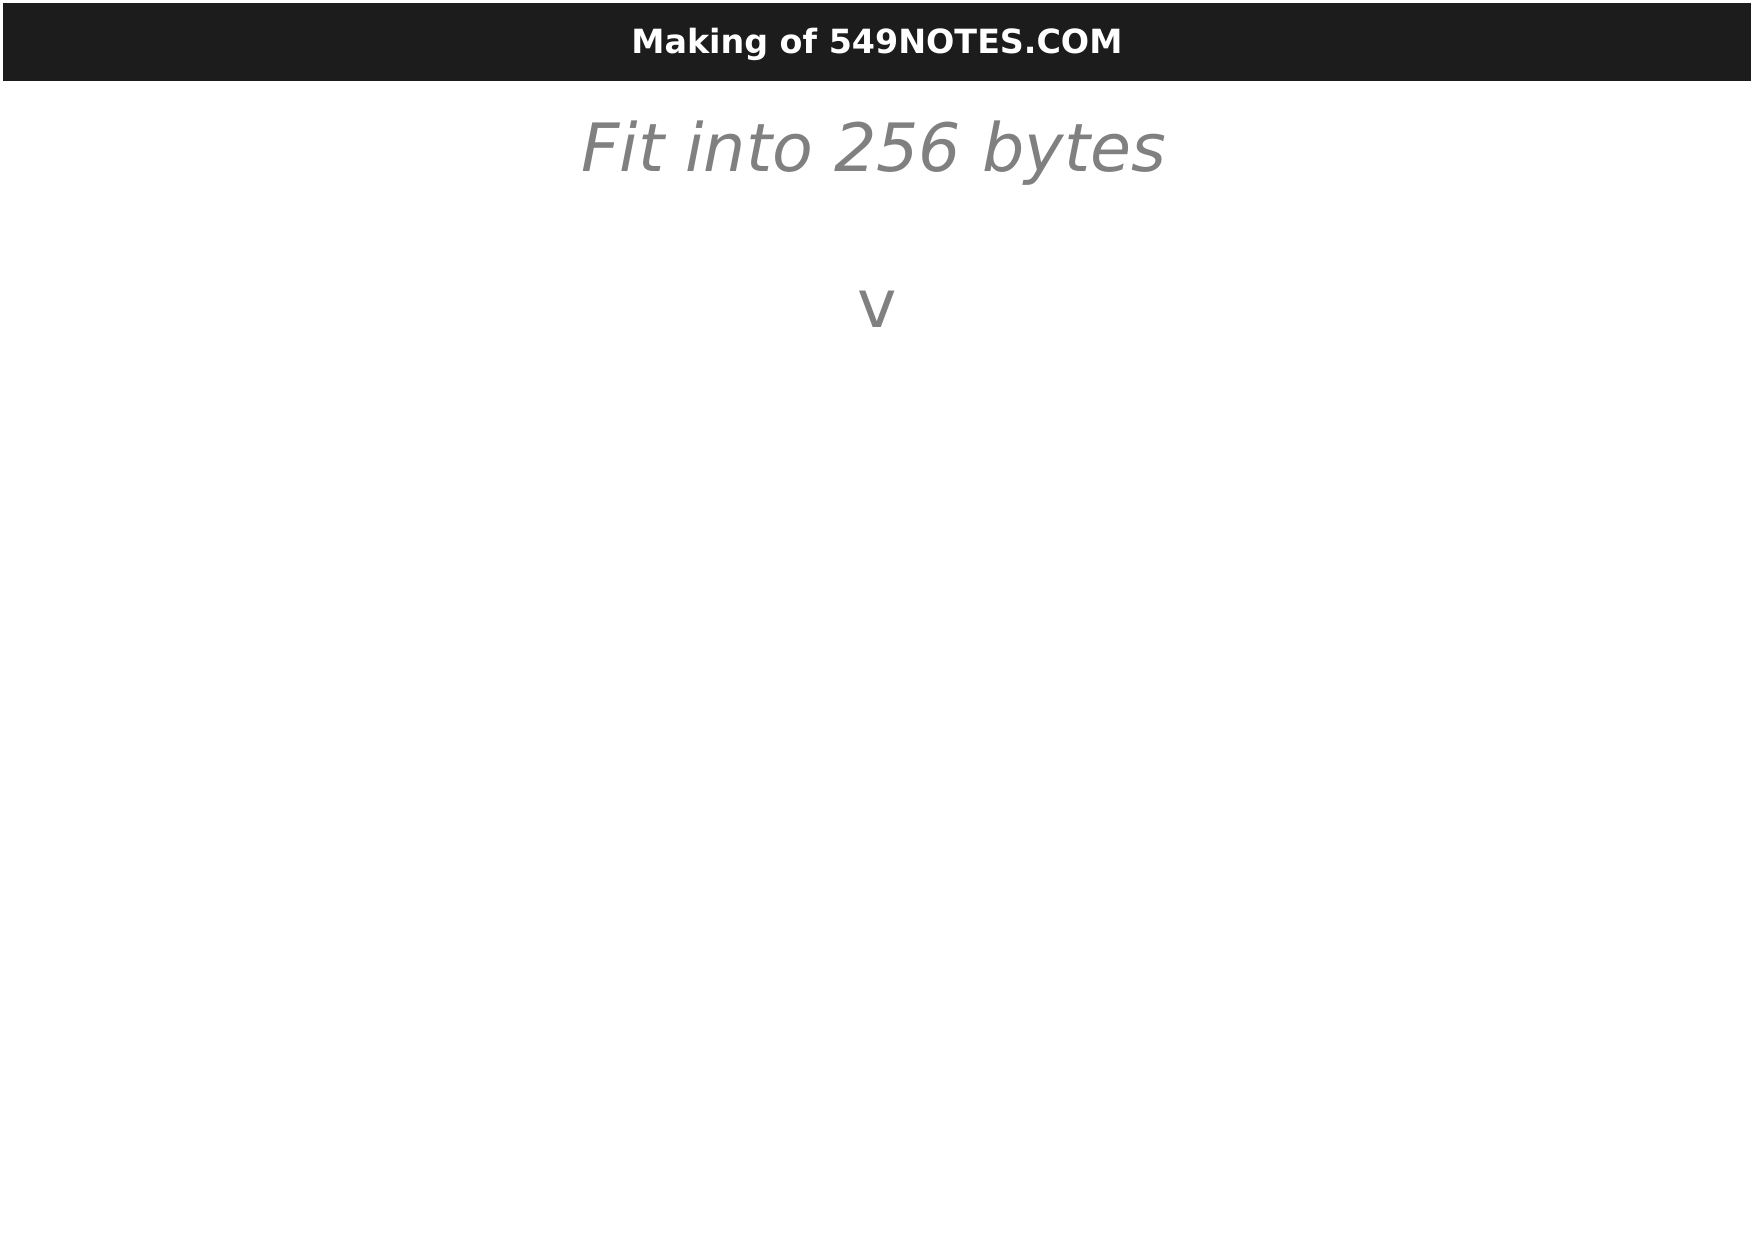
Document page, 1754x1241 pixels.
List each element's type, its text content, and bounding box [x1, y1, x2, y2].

text v [3, 265, 1751, 343]
text Fit into 256 bytes [3, 110, 1751, 188]
